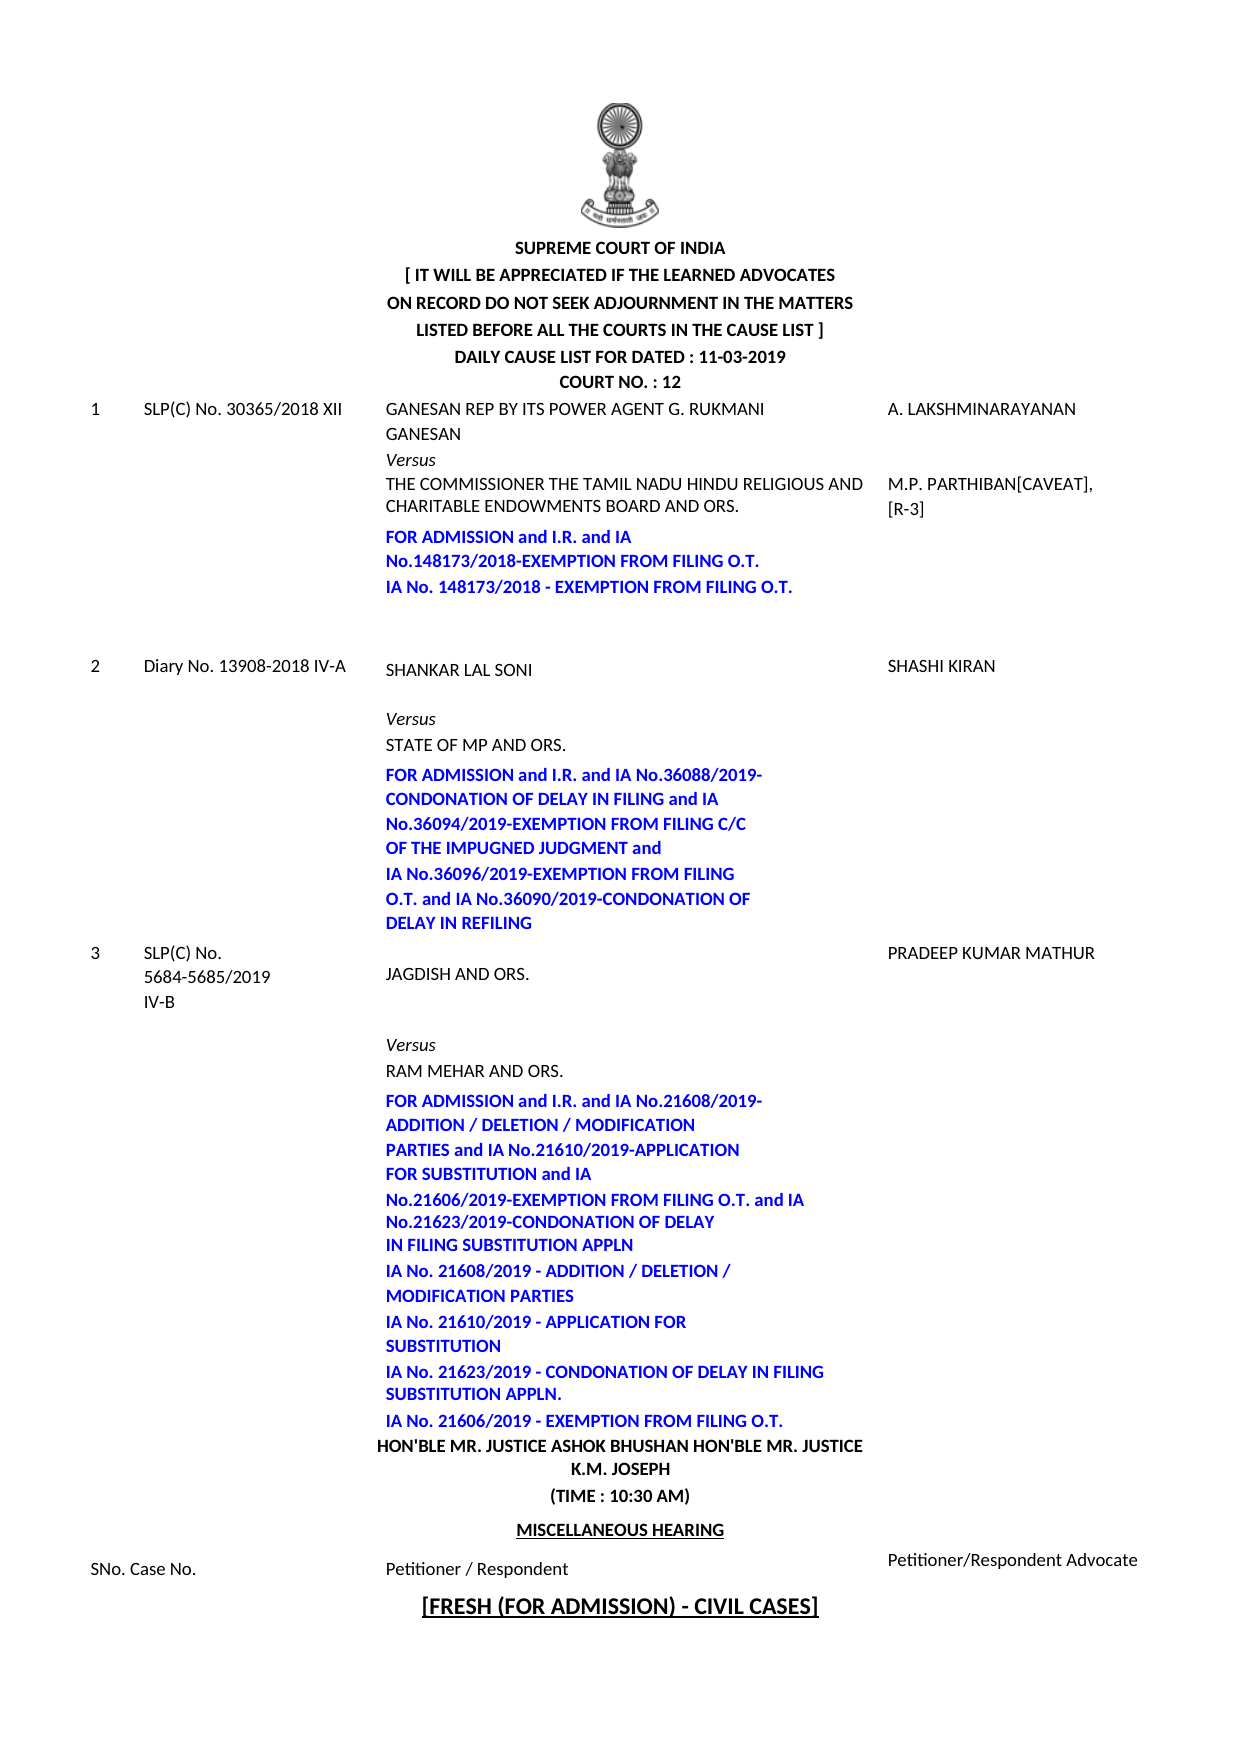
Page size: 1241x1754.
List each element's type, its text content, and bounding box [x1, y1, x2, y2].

table_cell [90, 473, 143, 654]
table_header SNo. Case No. [89, 1543, 320, 1591]
table_cell Diary No. 13908-2018 IV-A [144, 654, 386, 941]
table_header A. LAKSHMINARAYANAN [888, 397, 1135, 472]
text ON RECORD DO NOT SEEK ADJOURNMENT IN THE MATTERS [320, 291, 920, 314]
text COURT NO. : 12 [320, 370, 920, 393]
text [ IT WILL BE APPRECIATED IF THE LEARNED ADVOCATES [320, 264, 920, 287]
text SUPREME COURT OF INDIA [320, 236, 920, 259]
table_cell THE COMMISSIONER THE TAMIL NADU HINDU RELIGIOUS AND CHARITABLE ENDOWMENTS BOARD AND ORS. FOR ADMISSION and I.R. and IA No.148173/2018-EXEMPTION FROM FILING O.T. IA No. 148173/2018 - EXEMPTION FROM FILING O.T. [386, 473, 888, 654]
table_header 1 [90, 397, 143, 472]
table_cell [144, 473, 386, 654]
table_cell PRADEEP KUMAR MATHUR [888, 941, 1135, 1434]
table_header SLP(C) No. 30365/2018 XII [144, 397, 386, 472]
text LISTED BEFORE ALL THE COURTS IN THE CAUSE LIST ] [320, 318, 920, 341]
table_cell M.P. PARTHIBAN[CAVEAT], [R-3] [888, 473, 1135, 654]
text HON'BLE MR. JUSTICE ASHOK BHUSHAN HON'BLE MR. JUSTICE K.M. JOSEPH [372, 1434, 868, 1480]
table_cell 3 [90, 941, 143, 1434]
table_cell SLP(C) No. 5684-5685/2019 IV-B [144, 941, 386, 1434]
text (TIME : 10:30 AM) [320, 1484, 920, 1507]
table_cell 2 [90, 654, 143, 941]
table_cell SHASHI KIRAN [888, 654, 1135, 941]
table_header Petitioner/Respondent Advocate [888, 1543, 1152, 1591]
text DAILY CAUSE LIST FOR DATED : 11-03-2019 [320, 346, 920, 368]
table_header GANESAN REP BY ITS POWER AGENT G. RUKMANI GANESAN Versus [386, 397, 888, 472]
table_header Petitioner / Respondent [320, 1543, 888, 1591]
table_cell JAGDISH AND ORS. Versus RAM MEHAR AND ORS. FOR ADMISSION and I.R. and IA No.21608/2019- ADDITION / DELETION / MODIFICATION PARTIES and IA No.21610/2019-APPLICATION FOR SUBSTITUTION and IA No.21606/2019-EXEMPTION FROM FILING O.T. and IA No.21623/2019-CONDONATION OF DELAY IN FILING SUBSTITUTION APPLN IA No. 21608/2019 - ADDITION / DELETION / MODIFICATION PARTIES IA No. 21610/2019 - APPLICATION FOR SUBSTITUTION IA No. 21623/2019 - CONDONATION OF DELAY IN FILING SUBSTITUTION APPLN. IA No. 21606/2019 - EXEMPTION FROM FILING O.T. [386, 941, 888, 1434]
table_cell SHANKAR LAL SONI Versus STATE OF MP AND ORS. FOR ADMISSION and I.R. and IA No.36088/2019- CONDONATION OF DELAY IN FILING and IA No.36094/2019-EXEMPTION FROM FILING C/C OF THE IMPUGNED JUDGMENT and IA No.36096/2019-EXEMPTION FROM FILING O.T. and IA No.36090/2019-CONDONATION OF DELAY IN REFILING [386, 654, 888, 941]
text MISCELLANEOUS HEARING [320, 1518, 920, 1541]
text [FRESH (FOR ADMISSION) - CIVIL CASES] [320, 1591, 920, 1621]
